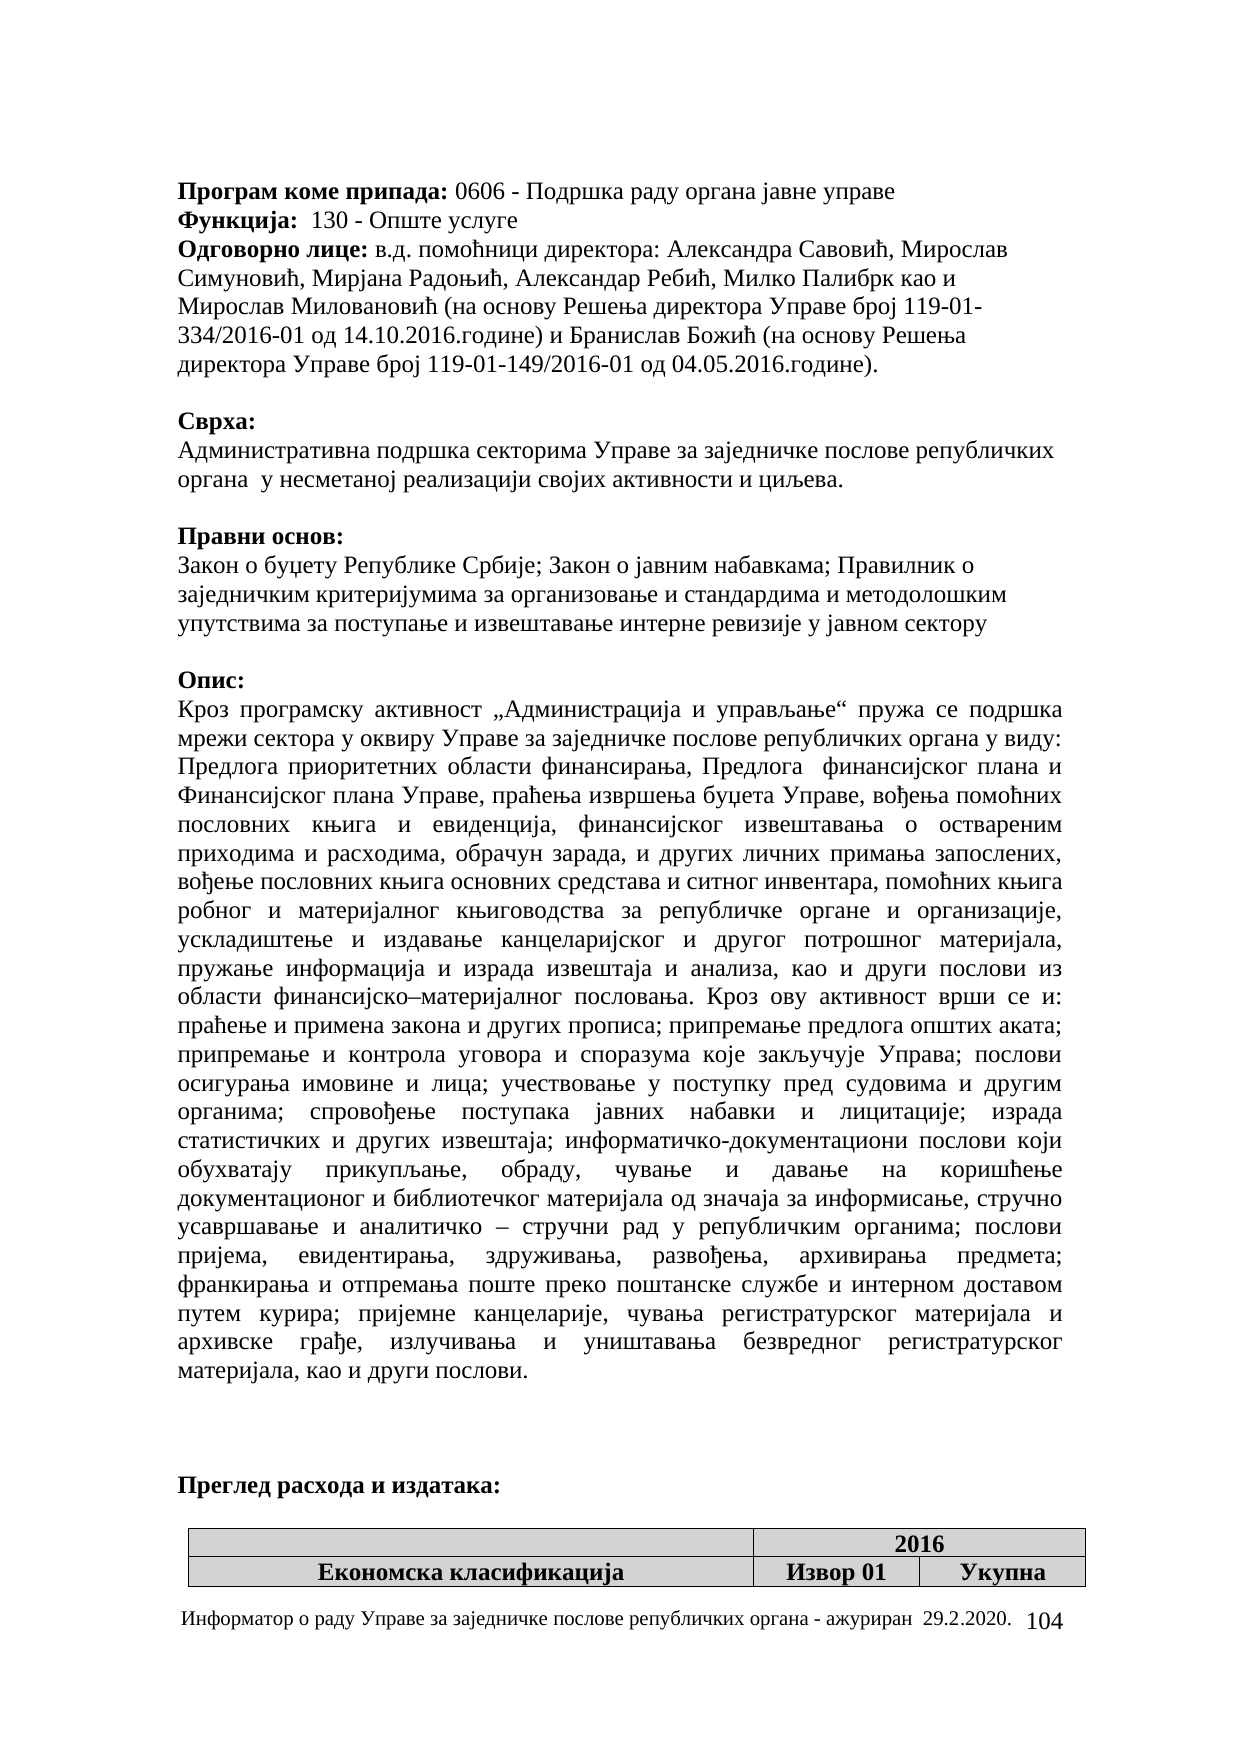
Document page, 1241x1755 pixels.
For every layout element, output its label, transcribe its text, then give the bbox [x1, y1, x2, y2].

text Преглед расхода и издатака: [177, 1470, 1063, 1499]
text Правни основ: Закон о буџету Републике Србије; Закон о јавним набавкама; Правилник о заједничким критеријумима за организовање и стандардима и методолошким упутствима за поступање и извештавање интерне ревизије у јавном сектору [177, 493, 1063, 636]
text Предлога приоритетних области финансирања, Предлогa финансијског плана и Финансијског плана Управе, праћења извршења буџета Управе, вођења помоћних пословних књига и евиденција, финансијског извештавања о оствареним приходима и расходима, обрачун зарада, и других личних примања запослених, вођење пословних књига основних средстава и ситног инвентара, помоћних књига робног и материјалног књиговодства за републичке органе и организације, ускладиштење и издавање канцелариjског и другог потрошног материјала, пружање информација и израда извештаја и анализа, као и други послови из области финансијско–материјалног пословања. Кроз ову активност врши се и: праћење и примена закона и других прописа; припремање предлога општих аката; припремање и контрола уговора и споразума које закључује Управа; послови осигурања имовине и лица; учествовање у поступку пред судовима и другим органима; спровођење поступака јавних набавки и лицитације; израда статистичких и других извештаја; информатичко-документациони послови који обухватају прикупљање, обраду, чување и давање на коришћење документационог и библиотечког материјала од значаја за информисање, стручно усавршавање и аналитичко – стручни рад у републичким органима; послови пријема, евидентирања, здруживања, развођења, архивирања предмета; франкирања и отпремања поште преко поштанске службе и интерном доставом путем курира; пријемне канцеларије, чувања регистратурског материјала и архивске грађе, излучивања и уништавања безвредног регистратурског материјала, као и други послови. [177, 751, 1063, 1384]
table_cell Укупна [920, 1557, 1085, 1586]
table_cell Економска класификација [189, 1557, 753, 1586]
table_header 2016 [754, 1529, 1085, 1556]
text Опис: Кроз програмску активност „Администрација и управљање“ пружа се подршка мрежи сектора у оквиру Управе за заједничке послове републичких органа у виду: [177, 636, 1063, 751]
table_header [189, 1529, 753, 1556]
text Сврха: Административна подршка секторима Управе за заједничке послове републичких органа у несметаној реализацији својих активности и циљева. [177, 406, 1063, 493]
text Програм коме припада: 0606 - Подршка раду органа јавне управе Функција: 130 - Опште услуге Одговорно лице: в.д. помоћници директора: Александра Савовић, Мирослав Симуновић, Мирјана Радоњић, Александар Ребић, Милко Палибрк као и Мирослав Миловановић (на основу Решења директора Управе број 119-01-334/2016-01 од 14.10.2016.године) и Бранислав Божић (на основу Решења директора Управе број 119-01-149/2016-01 од 04.05.2016.године). [177, 148, 1063, 378]
table_cell Извор 01 [754, 1557, 919, 1586]
